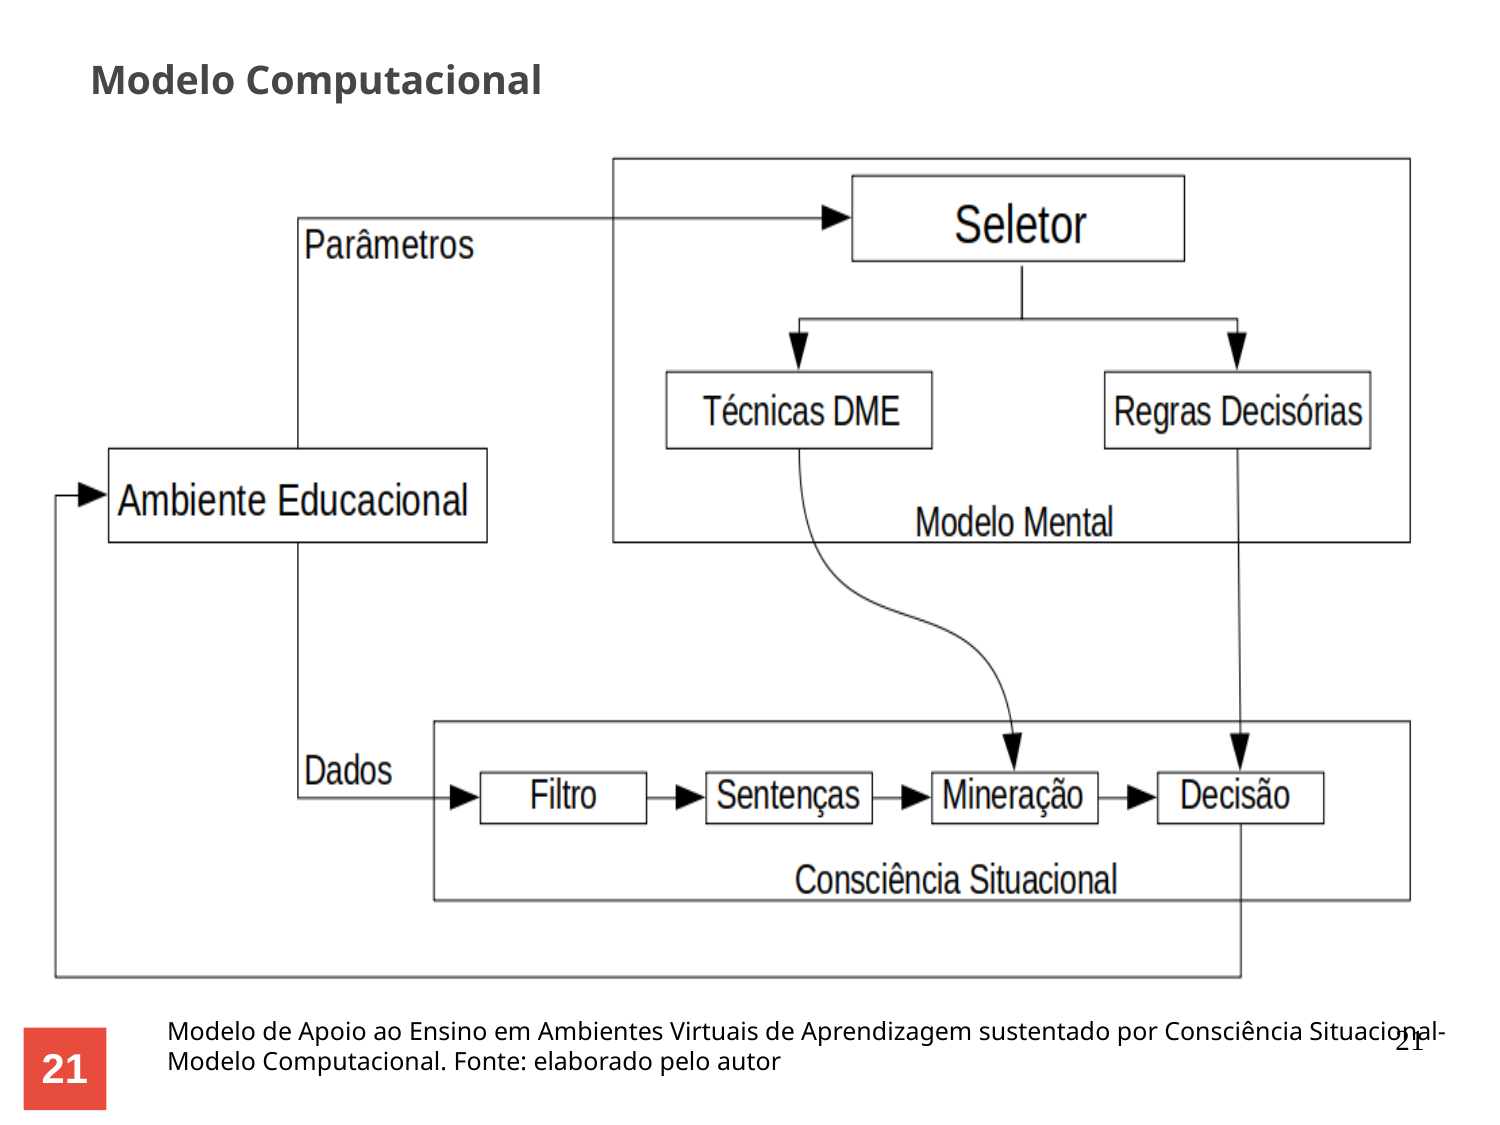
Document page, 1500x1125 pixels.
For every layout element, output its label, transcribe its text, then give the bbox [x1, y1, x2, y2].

picture [46, 141, 1430, 993]
text_box Modelo de Apoio ao Ensino em Ambientes Virtuais de Aprendizagem sustentado por Consciência Situacional- Modelo Computacional. Fonte: elaborado pelo autor [152, 1008, 1500, 1084]
title Modelo Computacional [75, 45, 1016, 141]
text_box 21 [23, 1027, 107, 1111]
